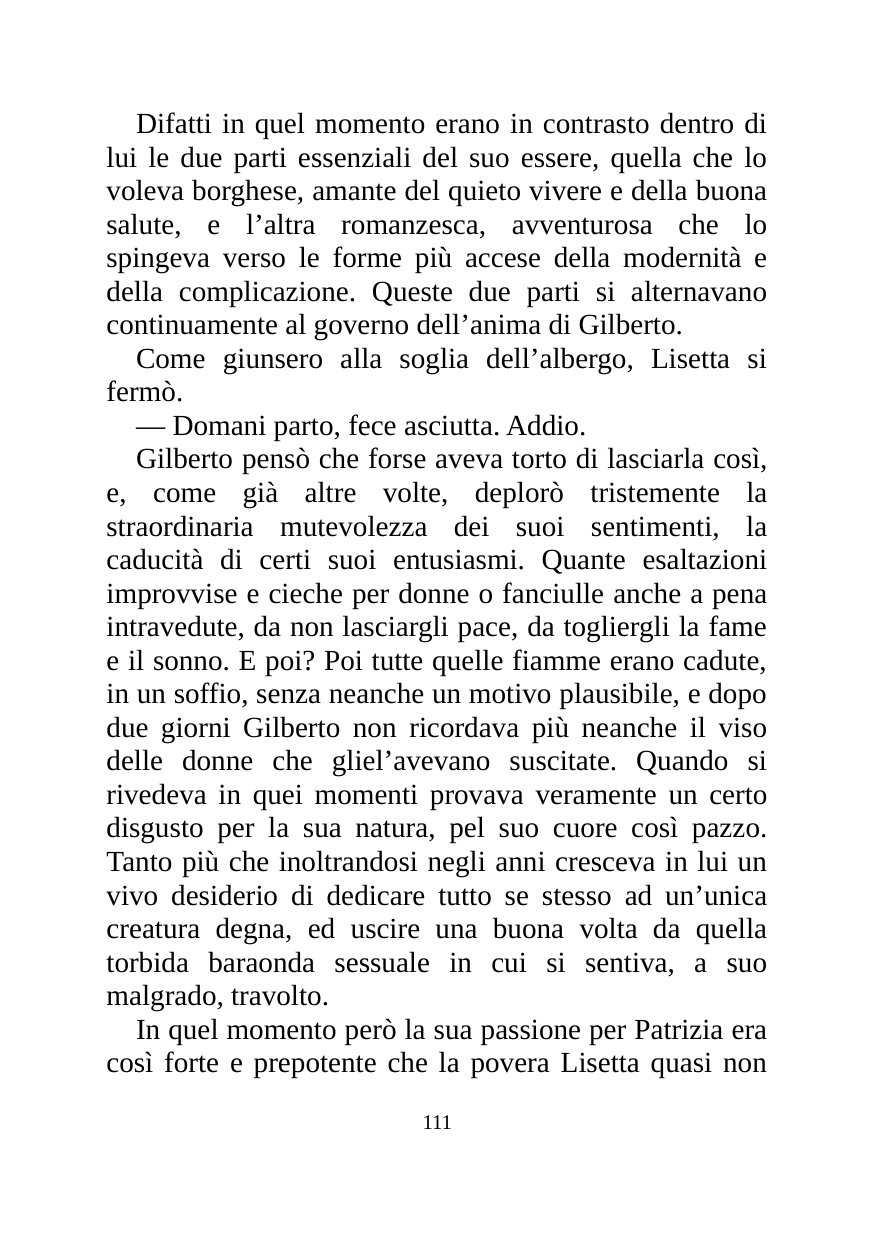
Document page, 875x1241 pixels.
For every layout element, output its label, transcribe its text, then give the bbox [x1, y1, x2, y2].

text — Domani parto, fece asciutta. Addio. [106, 408, 768, 442]
text Difatti in quel momento erano in contrasto dentro di lui le due parti essenziali del suo essere, quella che lo voleva borghese, amante del quieto vivere e della buona salute, e l’altra romanzesca, avventurosa che lo spingeva verso le forme più accese della modernità e della complicazione. Queste due parti si alternavano continuamente al governo dell’anima di Gilberto. [106, 106, 768, 341]
text In quel momento però la sua passione per Patrizia era così forte e prepotente che la povera Lisetta quasi non [106, 1012, 768, 1079]
text Come giunsero alla soglia dell’albergo, Lisetta si fermò. [106, 341, 768, 408]
text Gilberto pensò che forse aveva torto di lasciarla così, e, come già altre volte, deplorò tristemente la straordinaria mutevolezza dei suoi sentimenti, la caducità di certi suoi entusiasmi. Quante esaltazioni improvvise e cieche per donne o fanciulle anche a pena intravedute, da non lasciargli pace, da togliergli la fame e il sonno. E poi? Poi tutte quelle fiamme erano cadute, in un soffio, senza neanche un motivo plausibile, e dopo due giorni Gilberto non ricordava più neanche il viso delle donne che gliel’avevano suscitate. Quando si rivedeva in quei momenti provava veramente un certo disgusto per la sua natura, pel suo cuore così pazzo. Tanto più che inoltrandosi negli anni cresceva in lui un vivo desiderio di dedicare tutto se stesso ad un’unica creatura degna, ed uscire una buona volta da quella torbida baraonda sessuale in cui si sentiva, a suo malgrado, travolto. [106, 442, 768, 1012]
